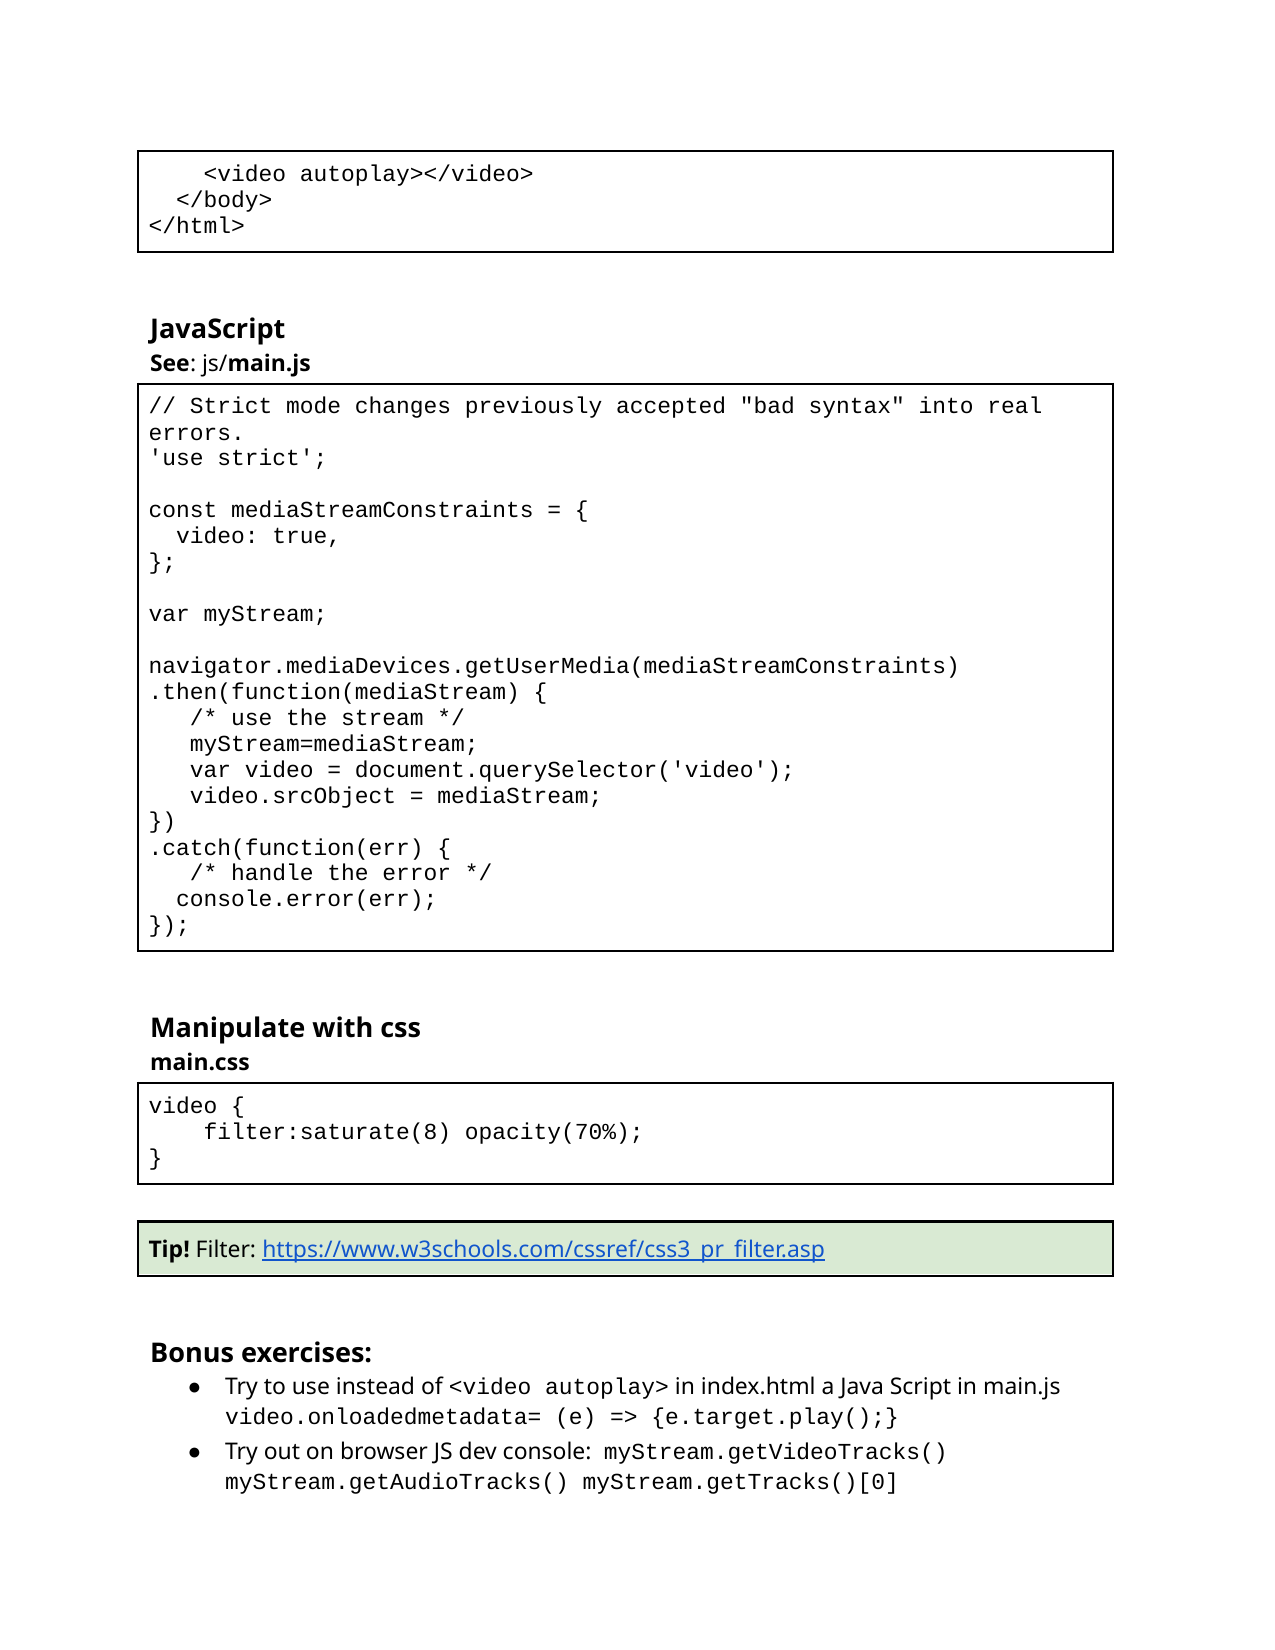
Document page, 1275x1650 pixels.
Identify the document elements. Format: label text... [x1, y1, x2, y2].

subtitle Manipulate with css [150, 1009, 1125, 1046]
table_header // Strict mode changes previously accepted "bad syntax" into real errors. 'use strict'; const mediaStreamConstraints = { video: true, }; var myStream; navigator.mediaDevices.getUserMedia(mediaStreamConstraints) .then(function(mediaStream) { /* use the stream */ myStream=mediaStream; var video = document.querySelector('video'); video.srcObject = mediaStream; }) .catch(function(err) { /* handle the error */ console.error(err); }); [139, 385, 1112, 950]
table_header <video autoplay></video> </body> </html> [139, 152, 1112, 251]
text main.css [150, 1046, 1125, 1077]
subtitle Bonus exercises: [150, 1333, 1125, 1370]
list Try out on browser JS dev console: myStream.getVideoTracks() myStream.getAudioTracks() myStream.getTracks()[0] [187, 1435, 1125, 1496]
table_header video { filter:saturate(8) opacity(70%); } [139, 1084, 1112, 1182]
list Try to use instead of <video autoplay> in index.html a Java Script in main.js video.onloadedmetadata= (e) => {e.target.play();} [187, 1370, 1125, 1431]
table_header Tip! Filter: https://www.w3schools.com/cssref/css3_pr_filter.asp [139, 1223, 1112, 1274]
subtitle JavaScript [150, 309, 1125, 346]
text See: js/main.js [150, 346, 1125, 378]
